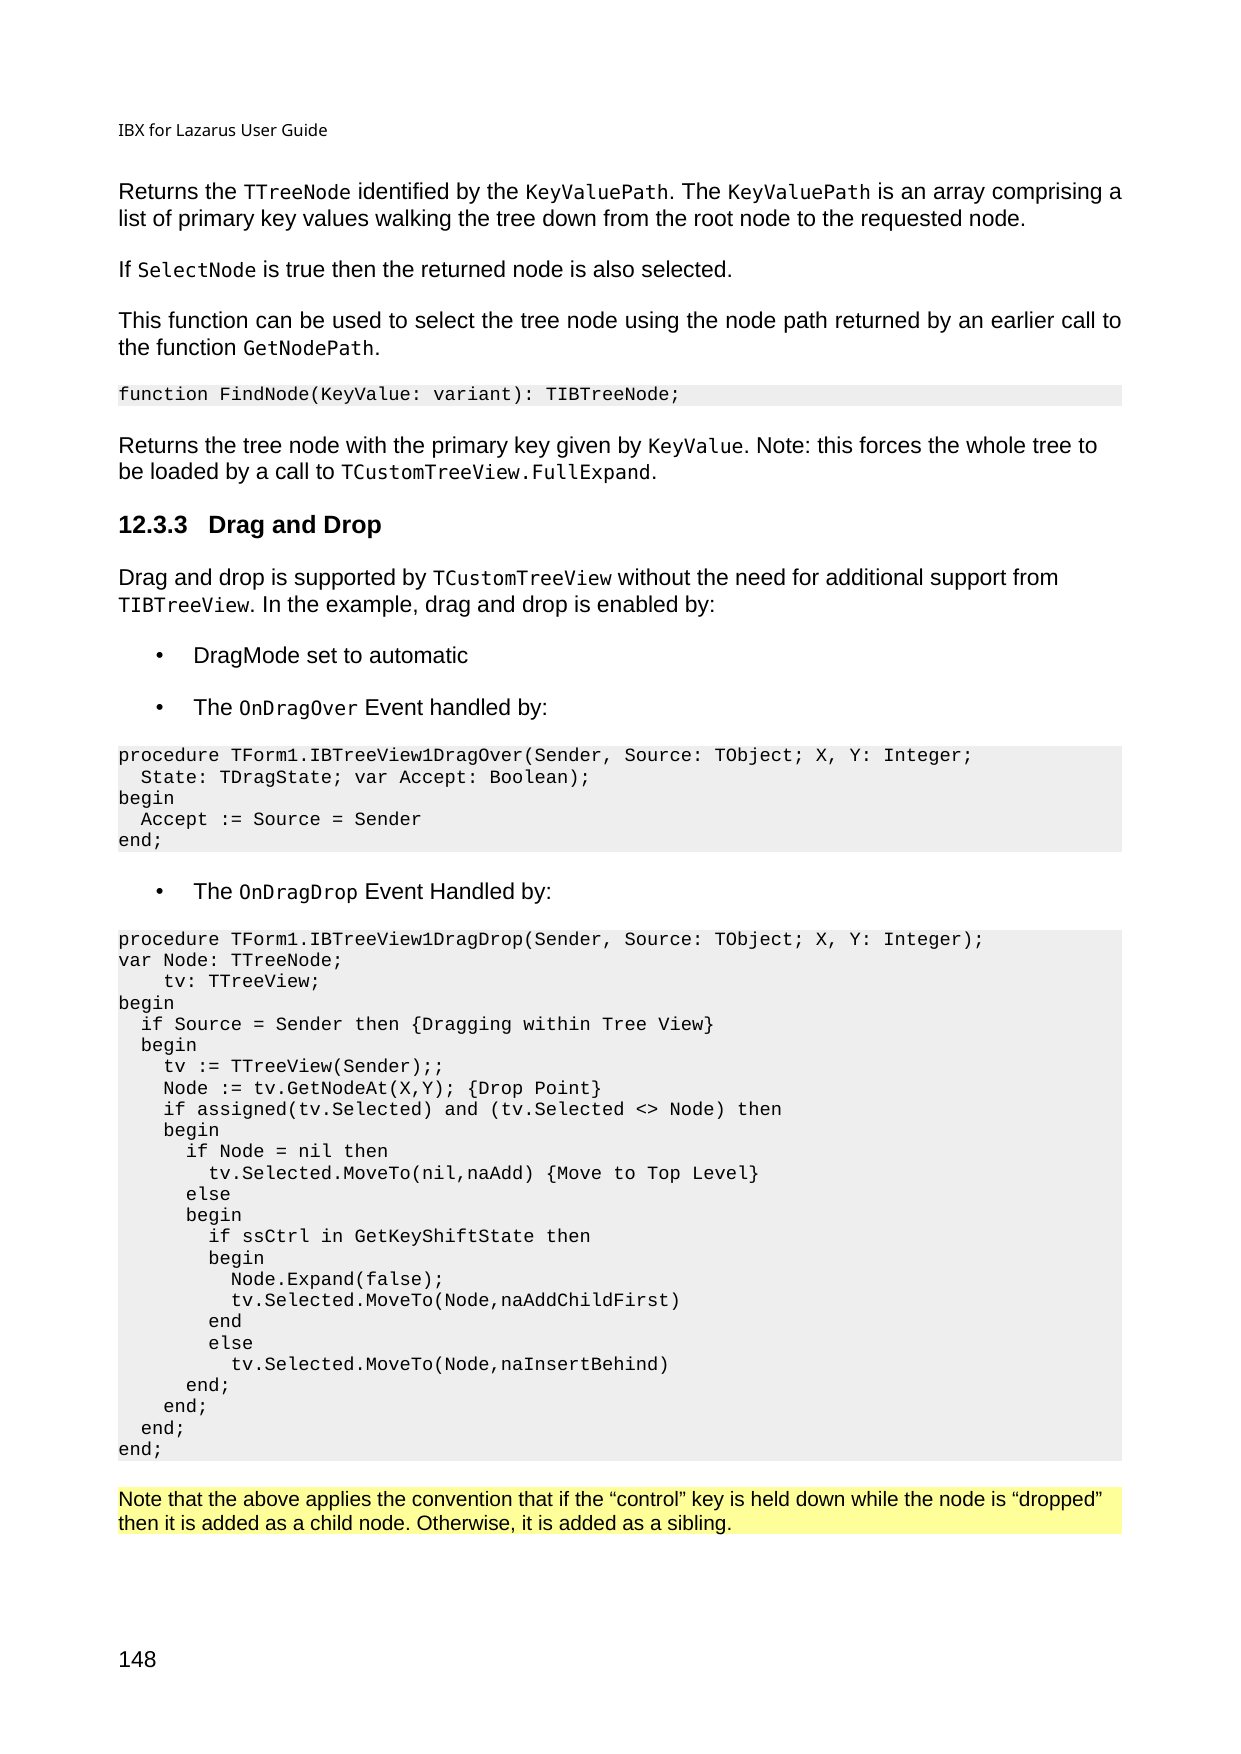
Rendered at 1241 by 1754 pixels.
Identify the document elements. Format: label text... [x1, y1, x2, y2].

text Accept := Source = Sender [118, 810, 1122, 831]
text if assigned(tv.Selected) and (tv.Selected <> Node) then [118, 1100, 1122, 1121]
text begin [118, 1121, 1122, 1142]
text Note that the above applies the convention that if the “control” key is held down while the node is “dropped” then it is added as a child node. Otherwise, it is added as a sibling. [118, 1487, 1122, 1534]
text if ssCtrl in GetKeyShiftState then [118, 1227, 1122, 1248]
text This function can be used to select the tree node using the node path returned by an earlier call to the function GetNodePath. [118, 307, 1122, 360]
text tv.Selected.MoveTo(Node,naInsertBehind) [118, 1355, 1122, 1376]
text tv: TTreeView; [118, 972, 1122, 993]
text else [118, 1185, 1122, 1206]
text procedure TForm1.IBTreeView1DragDrop(Sender, Source: TObject; X, Y: Integer); [118, 930, 1122, 951]
text Drag and drop is supported by TCustomTreeView without the need for additional support from TIBTreeView. In the example, drag and drop is enabled by: [118, 564, 1122, 617]
text begin [118, 789, 1122, 810]
text Node.Expand(false); [118, 1270, 1122, 1291]
text Node := tv.GetNodeAt(X,Y); {Drop Point} [118, 1078, 1122, 1100]
text end; [118, 1440, 1122, 1461]
text begin [118, 1248, 1122, 1270]
text tv.Selected.MoveTo(Node,naAddChildFirst) [118, 1291, 1122, 1312]
list The OnDragOver Event handled by: [156, 694, 1122, 721]
text end; [118, 1376, 1122, 1397]
text tv := TTreeView(Sender);; [118, 1057, 1122, 1078]
text If SelectNode is true then the returned node is also selected. [118, 256, 1122, 282]
text if Node = nil then [118, 1142, 1122, 1163]
text end; [118, 831, 1122, 852]
text State: TDragState; var Accept: Boolean); [118, 767, 1122, 789]
text if Source = Sender then {Dragging within Tree View} [118, 1015, 1122, 1036]
text var Node: TTreeNode; [118, 951, 1122, 972]
subtitle Drag and Drop [118, 510, 1122, 539]
text end; [118, 1397, 1122, 1418]
text function FindNode(KeyValue: variant): TIBTreeNode; [118, 385, 1122, 406]
text procedure TForm1.IBTreeView1DragOver(Sender, Source: TObject; X, Y: Integer; [118, 746, 1122, 767]
text Returns the TTreeNode identified by the KeyValuePath. The KeyValuePath is an array comprising a list of primary key values walking the tree down from the root node to the requested node. [118, 178, 1122, 231]
text tv.Selected.MoveTo(nil,naAdd) {Move to Top Level} [118, 1163, 1122, 1185]
text begin [118, 993, 1122, 1015]
text begin [118, 1036, 1122, 1057]
list DragMode set to automatic [156, 642, 1122, 669]
text end [118, 1312, 1122, 1333]
text else [118, 1333, 1122, 1355]
list The OnDragDrop Event Handled by: [156, 878, 1122, 904]
text end; [118, 1418, 1122, 1440]
text begin [118, 1206, 1122, 1227]
text Returns the tree node with the primary key given by KeyValue. Note: this forces the whole tree to be loaded by a call to TCustomTreeView.FullExpand. [118, 432, 1122, 484]
